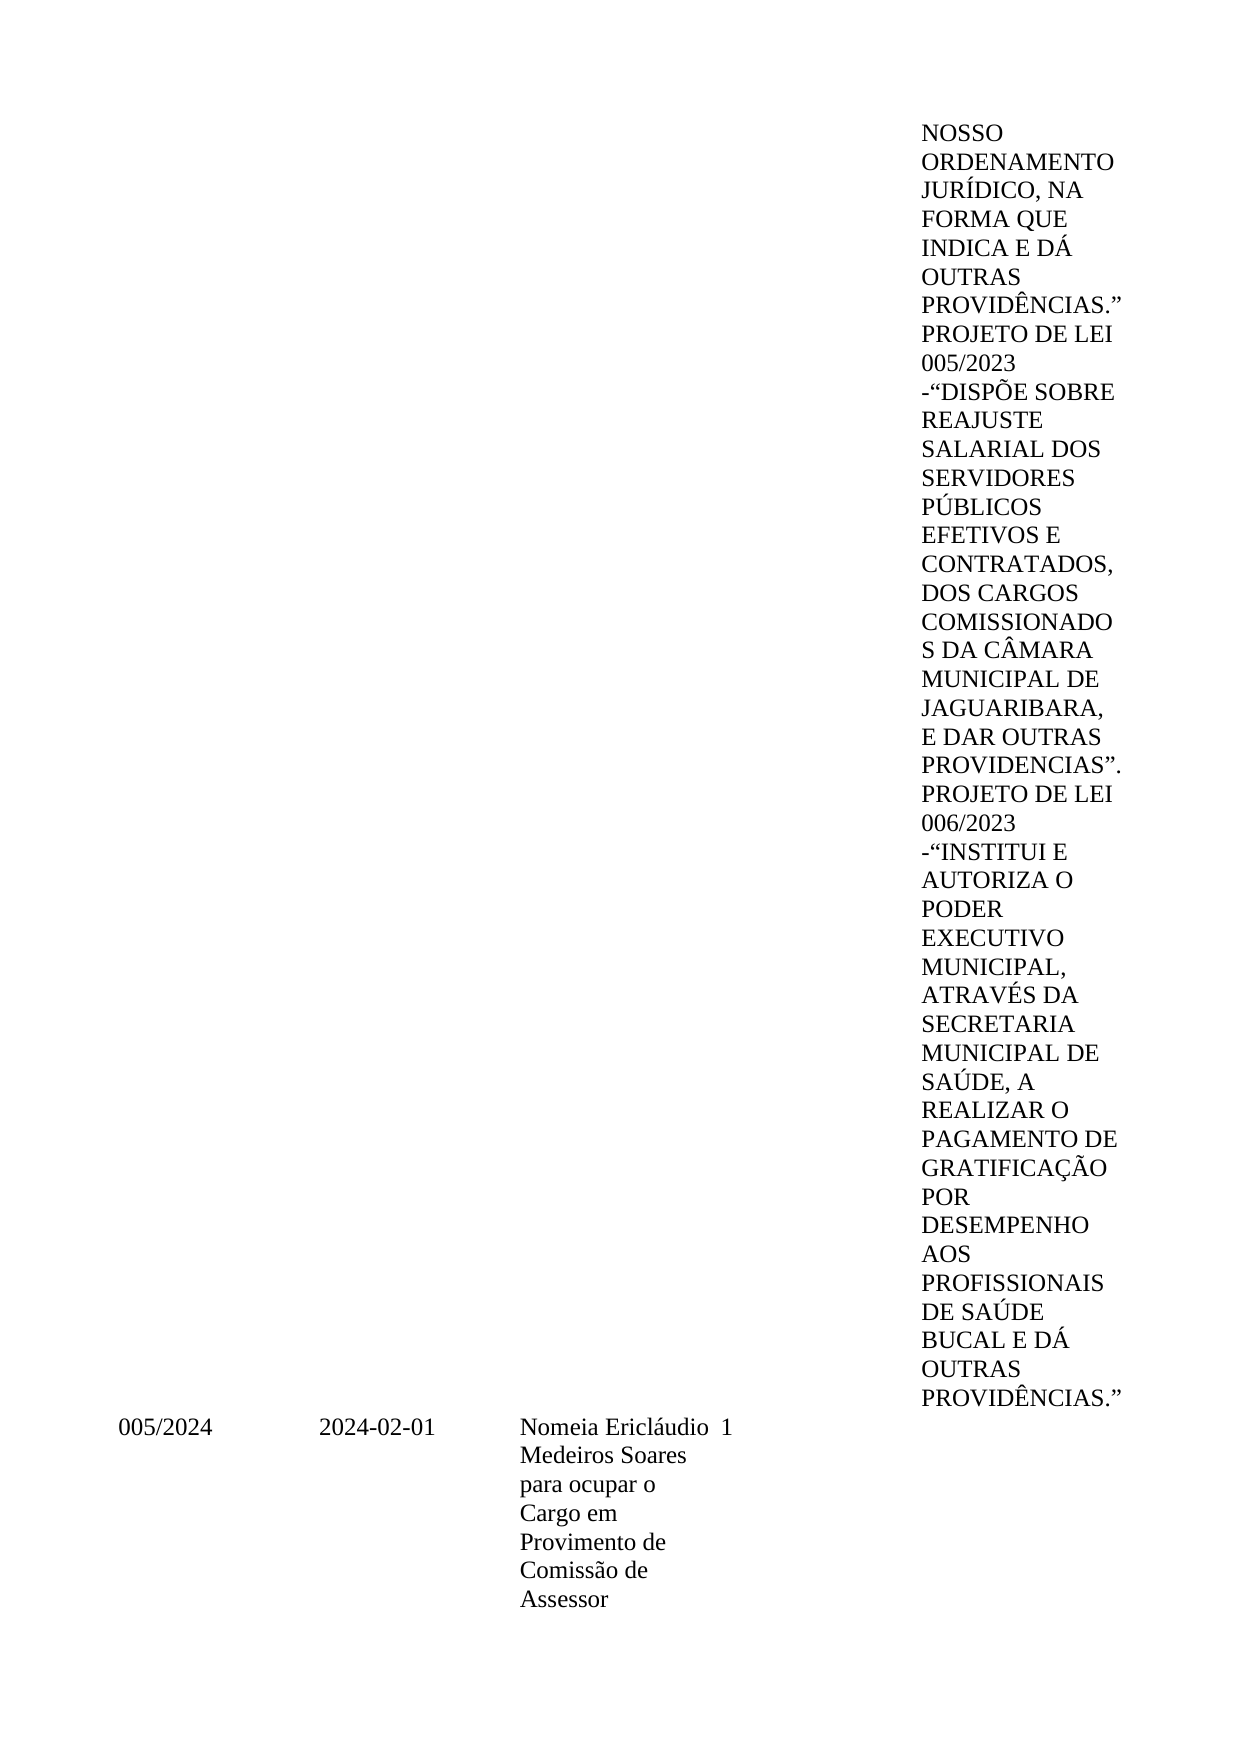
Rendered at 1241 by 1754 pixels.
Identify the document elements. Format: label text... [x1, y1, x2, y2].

table_cell [921, 1412, 1122, 1613]
table_cell [319, 118, 519, 1412]
table_cell NOSSO ORDENAMENTO JURÍDICO, NA FORMA QUE INDICA E DÁ OUTRAS PROVIDÊNCIAS.” PROJETO DE LEI 005/2023 -“DISPÕE SOBRE REAJUSTE SALARIAL DOS SERVIDORES PÚBLICOS EFETIVOS E CONTRATADOS, DOS CARGOS COMISSIONADOS DA CÂMARA MUNICIPAL DE JAGUARIBARA, E DAR OUTRAS PROVIDENCIAS”. PROJETO DE LEI 006/2023 -“INSTITUI E AUTORIZA O PODER EXECUTIVO MUNICIPAL, ATRAVÉS DA SECRETARIA MUNICIPAL DE SAÚDE, A REALIZAR O PAGAMENTO DE GRATIFICAÇÃO POR DESEMPENHO AOS PROFISSIONAIS DE SAÚDE BUCAL E DÁ OUTRAS PROVIDÊNCIAS.” [921, 118, 1122, 1412]
table_cell 2024-02-01 [319, 1412, 519, 1613]
table_cell 005/2024 [118, 1412, 319, 1613]
table_cell [720, 118, 921, 1412]
table_cell Nomeia Ericláudio Medeiros Soares para ocupar o Cargo em Provimento de Comissão de Assessor [520, 1412, 720, 1613]
table_cell 1 [720, 1412, 921, 1613]
table_cell [118, 118, 319, 1412]
table_cell [520, 118, 720, 1412]
